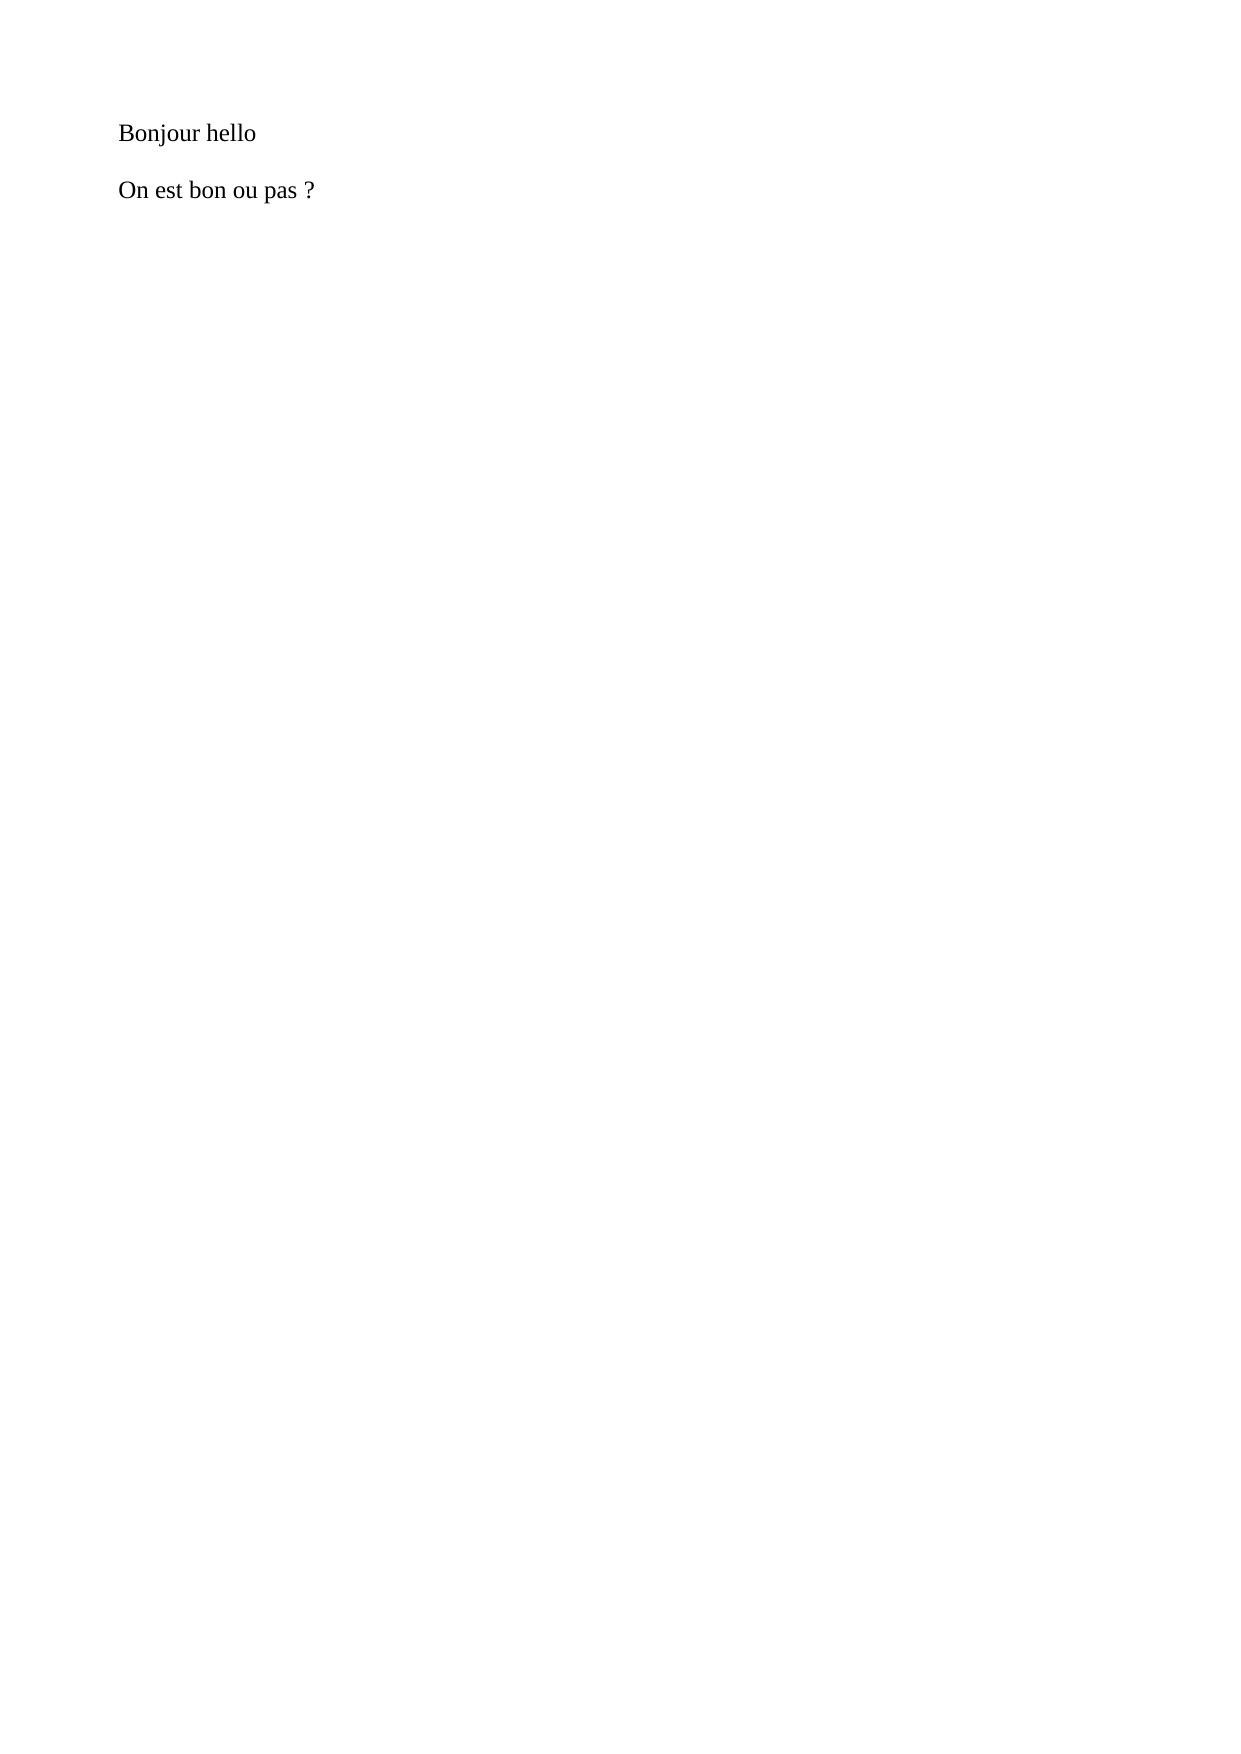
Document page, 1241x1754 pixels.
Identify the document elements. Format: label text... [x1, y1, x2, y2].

text Bonjour hello [118, 118, 1122, 147]
text On est bon ou pas ? [118, 176, 1122, 204]
